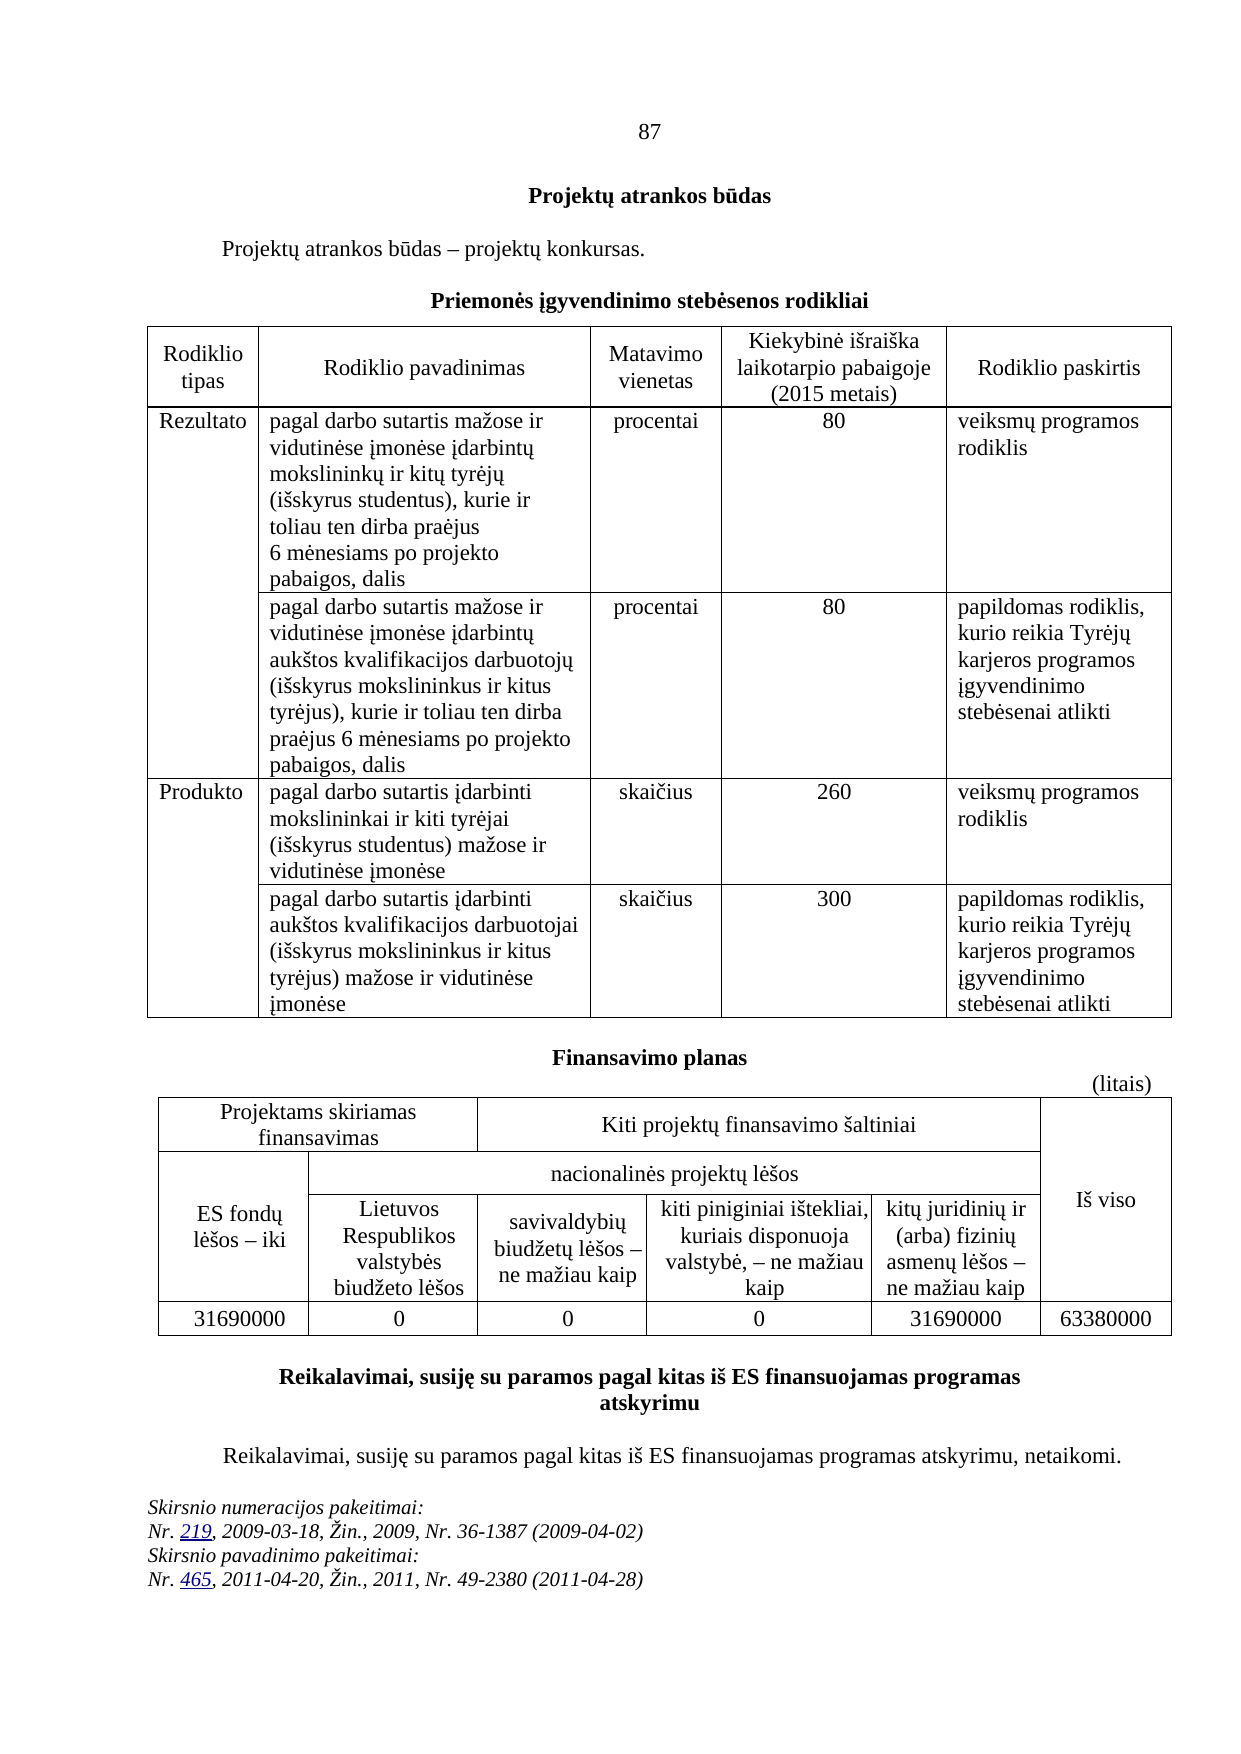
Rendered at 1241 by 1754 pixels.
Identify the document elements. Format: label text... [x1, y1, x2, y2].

table_cell skaičius [591, 779, 721, 884]
text Projektų atrankos būdas – projektų konkursas. [148, 235, 1152, 261]
text (litais) [148, 1070, 1152, 1097]
table_header Rodiklio pavadinimas [259, 327, 590, 406]
table_cell 0 [647, 1302, 871, 1335]
text Skirsnio numeracijos pakeitimai: [148, 1494, 1152, 1519]
table_cell 260 [722, 779, 946, 884]
table_cell 0 [478, 1302, 646, 1335]
table_cell 63380000 [1041, 1302, 1171, 1335]
text Nr. 219, 2009-03-18, Žin., 2009, Nr. 36-1387 (2009-04-02) [148, 1519, 1152, 1543]
table_cell 80 [722, 593, 946, 777]
table_cell skaičius [591, 885, 721, 1017]
table_cell pagal darbo sutartis mažose ir vidutinėse įmonėse įdarbintų aukštos kvalifikacijos darbuotojų (išskyrus mokslininkus ir kitus tyrėjus), kurie ir toliau ten dirba praėjus 6 mėnesiams po projekto pabaigos, dalis [259, 593, 590, 777]
table_cell veiksmų programos rodiklis [947, 779, 1171, 884]
table_cell 80 [722, 408, 946, 592]
table_header Rodiklio tipas [148, 327, 258, 406]
table_header Matavimo vienetas [591, 327, 721, 406]
table_cell 0 [309, 1302, 477, 1335]
table_cell pagal darbo sutartis įdarbinti aukštos kvalifikacijos darbuotojai (išskyrus mokslininkus ir kitus tyrėjus) mažose ir vidutinėse įmonėse [259, 885, 590, 1017]
text Skirsnio pavadinimo pakeitimai: [148, 1543, 1152, 1567]
text Nr. 465, 2011-04-20, Žin., 2011, Nr. 49-2380 (2011-04-28) [148, 1567, 1152, 1591]
table_header Kiti projektų finansavimo šaltiniai [478, 1098, 1040, 1151]
table_cell pagal darbo sutartis įdarbinti mokslininkai ir kiti tyrėjai (išskyrus studentus) mažose ir vidutinėse įmonėse [259, 779, 590, 884]
table_cell papildomas rodiklis, kurio reikia Tyrėjų karjeros programos įgyvendinimo stebėsenai atlikti [947, 593, 1171, 777]
table_cell veiksmų programos rodiklis [947, 408, 1171, 592]
table_cell pagal darbo sutartis mažose ir vidutinėse įmonėse įdarbintų mokslininkų ir kitų tyrėjų (išskyrus studentus), kurie ir toliau ten dirba praėjus 6 mėnesiams po projekto pabaigos, dalis [259, 408, 590, 592]
table_header Kiekybinė išraiška laikotarpio pabaigoje (2015 metais) [722, 327, 946, 406]
table_cell procentai [591, 408, 721, 592]
text Projektų atrankos būdas [148, 182, 1152, 208]
table_cell 31690000 [159, 1302, 308, 1335]
table_cell nacionalinės projektų lėšos [309, 1152, 1040, 1194]
table_cell 300 [722, 885, 946, 1017]
text Reikalavimai, susiję su paramos pagal kitas iš ES finansuojamas programas atskyrimu, netaikomi. [148, 1442, 1152, 1468]
text Finansavimo planas [148, 1044, 1152, 1070]
table_cell savivaldybių biudžetų lėšos – ne mažiau kaip [478, 1195, 646, 1301]
table_header Rodiklio paskirtis [947, 327, 1171, 406]
table_cell Rezultato [148, 408, 258, 777]
table_cell papildomas rodiklis, kurio reikia Tyrėjų karjeros programos įgyvendinimo stebėsenai atlikti [947, 885, 1171, 1017]
table_cell procentai [591, 593, 721, 777]
text Priemonės įgyvendinimo stebėsenos rodikliai [148, 287, 1152, 314]
table_cell kiti piniginiai ištekliai, kuriais disponuoja valstybė, – ne mažiau kaip [647, 1195, 871, 1301]
table_cell 31690000 [872, 1302, 1040, 1335]
table_cell kitų juridinių ir (arba) fizinių asmenų lėšos – ne mažiau kaip [872, 1195, 1040, 1301]
table_cell Produkto [148, 779, 258, 1017]
table_cell Lietuvos Respublikos valstybės biudžeto lėšos [309, 1195, 477, 1301]
table_header Projektams skiriamas finansavimas [159, 1098, 477, 1151]
table_header Iš viso [1041, 1098, 1171, 1301]
text Reikalavimai, susiję su paramos pagal kitas iš ES finansuojamas programas atskyrimu [148, 1363, 1152, 1416]
table_cell ES fondų lėšos – iki [159, 1152, 308, 1301]
